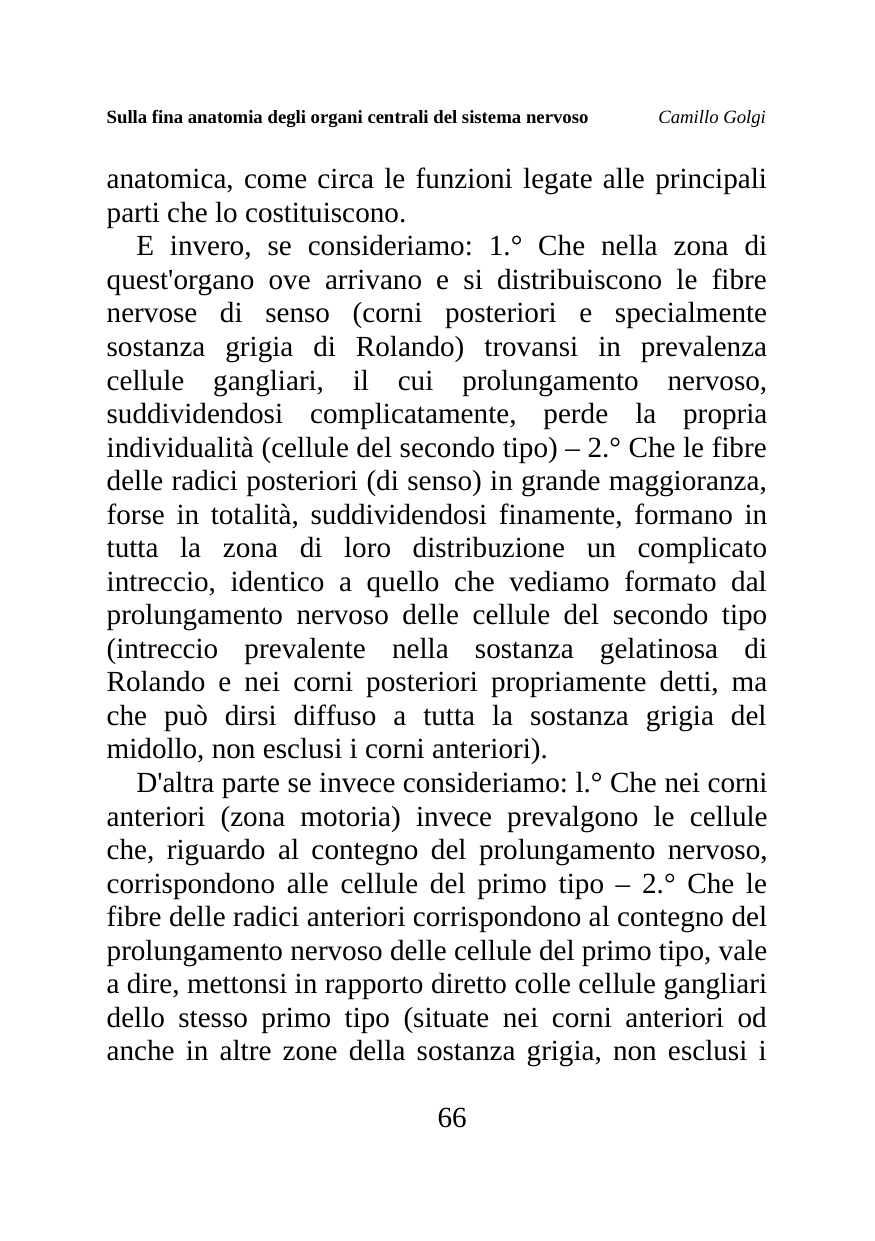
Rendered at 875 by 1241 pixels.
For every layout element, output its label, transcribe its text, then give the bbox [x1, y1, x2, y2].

text E invero, se consideriamo: 1.° Che nella zona di quest'organo ove arrivano e si distribuiscono le fibre nervose di senso (corni posteriori e specialmente sostanza grigia di Rolando) trovansi in prevalenza cellule gangliari, il cui prolungamento nervoso, suddividendosi complicatamente, perde la propria individualità (cellule del secondo tipo) – 2.° Che le fibre delle radici posteriori (di senso) in grande maggioranza, forse in totalità, suddividendosi finamente, formano in tutta la zona di loro distribuzione un complicato intreccio, identico a quello che vediamo formato dal prolungamento nervoso delle cellule del secondo tipo (intreccio prevalente nella sostanza gelatinosa di Rolando e nei corni posteriori propriamente detti, ma che può dirsi diffuso a tutta la sostanza grigia del midollo, non esclusi i corni anteriori). [106, 228, 768, 765]
text anatomica, come circa le funzioni legate alle principali parti che lo costituiscono. [106, 161, 768, 228]
text D'altra parte se invece consideriamo: l.° Che nei corni anteriori (zona motoria) invece prevalgono le cellule che, riguardo al contegno del prolungamento nervoso, corrispondono alle cellule del primo tipo – 2.° Che le fibre delle radici anteriori corrispondono al contegno del prolungamento nervoso delle cellule del primo tipo, vale a dire, mettonsi in rapporto diretto colle cellule gangliari dello stesso primo tipo (situate nei corni anteriori od anche in altre zone della sostanza grigia, non esclusi i [106, 765, 768, 1067]
